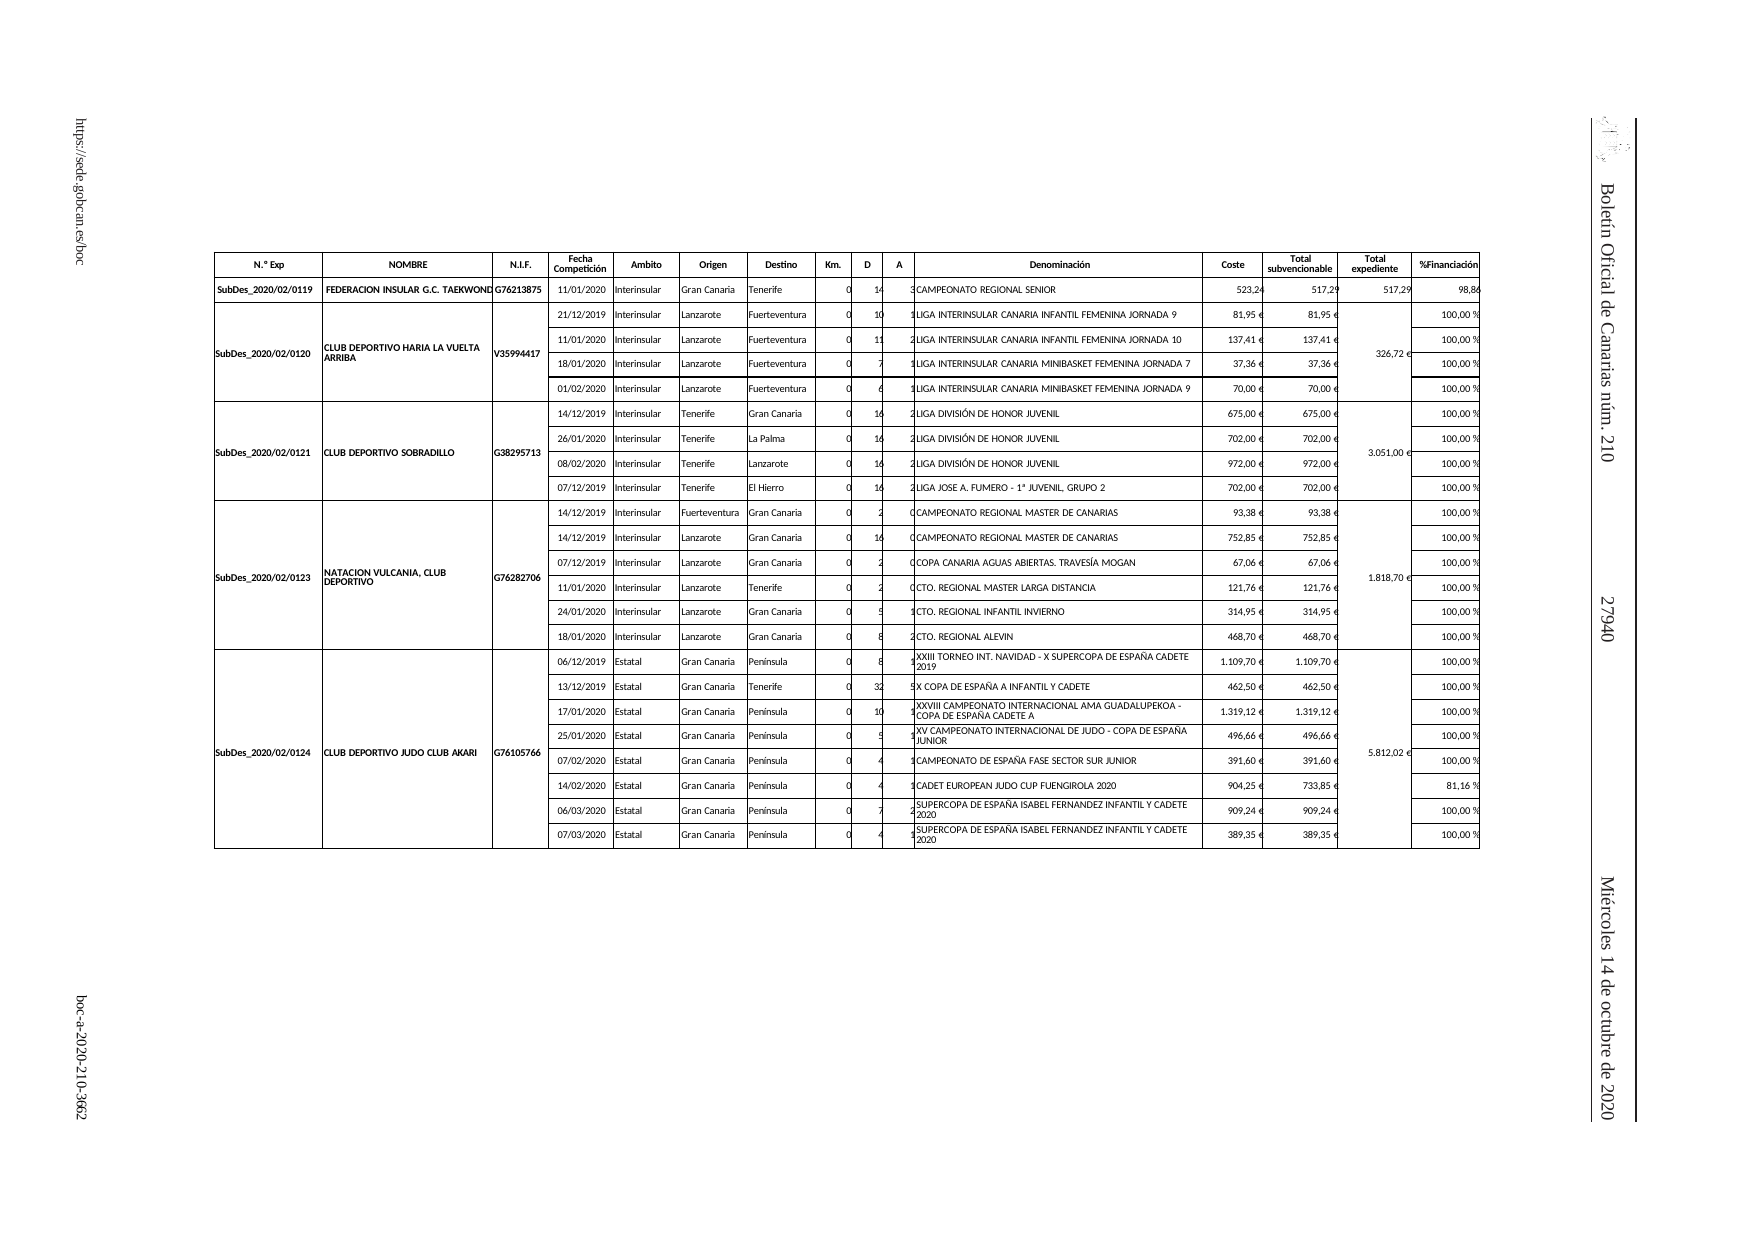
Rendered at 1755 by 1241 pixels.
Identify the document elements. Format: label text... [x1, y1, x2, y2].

table_cell 0 [816, 378, 851, 401]
table_cell 2 [852, 576, 882, 599]
table_cell Lanzarote [680, 625, 747, 649]
table_cell 100,00 % [1412, 824, 1479, 847]
table_cell Fuerteventura [748, 328, 815, 352]
table_cell Gran Canaria [748, 551, 815, 575]
table_cell 2 [883, 402, 914, 426]
table_cell 496,66 € [1263, 725, 1337, 748]
table_cell 14/02/2020 [549, 774, 613, 798]
table_header Km. [816, 253, 851, 277]
table_cell 100,00 % [1412, 402, 1479, 426]
table_cell 81,95 € [1203, 303, 1262, 327]
table_cell Tenerife [748, 576, 815, 599]
table_cell LIGA DIVISIÓN DE HONOR JUVENIL [915, 452, 1202, 476]
table_cell Lanzarote [680, 576, 747, 599]
table_cell 1 [883, 774, 914, 798]
table_cell CLUB DEPORTIVO SOBRADILLO [323, 402, 492, 500]
table_cell G38295713 [493, 402, 548, 500]
table_cell 0 [816, 402, 851, 426]
table_cell 5 [852, 601, 882, 624]
table_cell 1 [883, 725, 914, 748]
table_cell 391,60 € [1203, 749, 1262, 773]
table_cell Interinsular [614, 601, 679, 624]
table_cell Península [748, 824, 815, 847]
text https://sede.gobcan.es/boc [73, 118, 90, 273]
table_cell CADET EUROPEAN JUDO CUP FUENGIROLA 2020 [915, 774, 1202, 798]
table_cell 137,41 € [1263, 328, 1337, 352]
table_cell 11 [852, 328, 882, 352]
table_cell 326,72 € [1338, 303, 1411, 401]
table_cell 0 [816, 650, 851, 674]
table_cell Lanzarote [680, 353, 747, 376]
table_cell 1.319,12 € [1263, 700, 1337, 723]
table_cell 100,00 % [1412, 303, 1479, 327]
table_cell Interinsular [614, 378, 679, 401]
table_cell Península [748, 799, 815, 823]
table_cell 0 [816, 501, 851, 525]
table_cell Gran Canaria [680, 824, 747, 847]
table_cell Estatal [614, 799, 679, 823]
table_header D [852, 253, 882, 277]
table_cell Interinsular [614, 353, 679, 376]
table_cell 3.051,00 € [1338, 402, 1411, 500]
table_cell Gran Canaria [748, 501, 815, 525]
table_cell 462,50 € [1203, 675, 1262, 699]
table_cell 1 [883, 749, 914, 773]
table_cell 0 [816, 452, 851, 476]
table_cell SubDes_2020/02/0121 [215, 402, 322, 500]
table_cell 121,76 € [1203, 576, 1262, 599]
table_cell 100,00 % [1412, 799, 1479, 823]
table_cell 06/12/2019 [549, 650, 613, 674]
table_cell LIGA DIVISIÓN DE HONOR JUVENIL [915, 427, 1202, 451]
table_cell Gran Canaria [748, 526, 815, 550]
table_cell Tenerife [680, 477, 747, 500]
table_cell 0 [816, 725, 851, 748]
table_cell XXIII TORNEO INT. NAVIDAD ‐ X SUPERCOPA DE ESPAÑA CADETE 2019 [915, 650, 1202, 674]
table_cell G76282706 [493, 501, 548, 649]
table_cell 07/03/2020 [549, 824, 613, 847]
table_cell 1.319,12 € [1203, 700, 1262, 723]
table_cell Tenerife [748, 675, 815, 699]
table_cell 137,41 € [1203, 328, 1262, 352]
table_header Denominación [915, 253, 1202, 277]
table_cell Gran Canaria [748, 625, 815, 649]
table_cell 08/02/2020 [549, 452, 613, 476]
table_cell 733,85 € [1263, 774, 1337, 798]
table_header N.º Exp [215, 253, 322, 277]
table_cell XV CAMPEONATO INTERNACIONAL DE JUDO ‐ COPA DE ESPAÑA JUNIOR [915, 725, 1202, 748]
table_cell SubDes_2020/02/0124 [215, 650, 322, 847]
table_cell Interinsular [614, 576, 679, 599]
table_cell 0 [816, 824, 851, 847]
table_header Total expediente [1338, 253, 1411, 277]
table_cell 7 [852, 799, 882, 823]
table_cell Fuerteventura [748, 378, 815, 401]
table_cell Tenerife [680, 452, 747, 476]
table_cell 100,00 % [1412, 328, 1479, 352]
table_header NOMBRE [323, 253, 492, 277]
table_cell 702,00 € [1263, 477, 1337, 500]
table_cell 0 [883, 501, 914, 525]
table_cell 702,00 € [1263, 427, 1337, 451]
table_cell Fuerteventura [748, 353, 815, 376]
table_cell 93,38 € [1263, 501, 1337, 525]
table_cell Estatal [614, 749, 679, 773]
table_cell 10 [852, 700, 882, 723]
table_cell 1.818,70 € [1338, 501, 1411, 649]
table_cell 2 [883, 452, 914, 476]
table_cell SubDes_2020/02/0119 [215, 278, 322, 302]
table_cell Península [748, 700, 815, 723]
table_cell 0 [816, 576, 851, 599]
table_cell Península [748, 749, 815, 773]
table_cell 0 [816, 477, 851, 500]
table_cell 11/01/2020 [549, 278, 613, 302]
table_cell XXVIII CAMPEONATO INTERNACIONAL AMA GUADALUPEKOA ‐ COPA DE ESPAÑA CADETE A [915, 700, 1202, 723]
table_cell 0 [883, 576, 914, 599]
table_cell 0 [816, 625, 851, 649]
table_cell 517,29 [1338, 278, 1411, 302]
table_cell 06/03/2020 [549, 799, 613, 823]
table_cell Estatal [614, 725, 679, 748]
table_cell 2 [883, 427, 914, 451]
table_cell Península [748, 650, 815, 674]
table_cell 121,76 € [1263, 576, 1337, 599]
table_cell SUPERCOPA DE ESPAÑA ISABEL FERNANDEZ INFANTIL Y CADETE 2020 [915, 824, 1202, 847]
table_cell 7 [852, 353, 882, 376]
table_cell LIGA DIVISIÓN DE HONOR JUVENIL [915, 402, 1202, 426]
table_cell NATACION VULCANIA, CLUB DEPORTIVO [323, 501, 492, 649]
table_header Destino [748, 253, 815, 277]
table_cell 100,00 % [1412, 675, 1479, 699]
table_cell 0 [816, 774, 851, 798]
text boc-a-2020-210-3662 [74, 995, 91, 1124]
table_cell 909,24 € [1263, 799, 1337, 823]
table_cell 67,06 € [1203, 551, 1262, 575]
table_cell 1.109,70 € [1203, 650, 1262, 674]
table_cell Estatal [614, 700, 679, 723]
table_cell 21/12/2019 [549, 303, 613, 327]
table_cell COPA CANARIA AGUAS ABIERTAS. TRAVESÍA MOGAN [915, 551, 1202, 575]
table_cell Interinsular [614, 427, 679, 451]
table_cell 0 [816, 278, 851, 302]
table_cell 0 [816, 526, 851, 550]
table_cell G76105766 [493, 650, 548, 847]
table_cell FEDERACION INSULAR G.C. TAEKWOND [323, 278, 492, 302]
table_cell Interinsular [614, 303, 679, 327]
table_cell 0 [816, 700, 851, 723]
table_cell 702,00 € [1203, 477, 1262, 500]
table_header N.I.F. [493, 253, 548, 277]
table_cell CTO. REGIONAL MASTER LARGA DISTANCIA [915, 576, 1202, 599]
table_cell Lanzarote [748, 452, 815, 476]
table_cell 07/12/2019 [549, 477, 613, 500]
table_cell 25/01/2020 [549, 725, 613, 748]
table_cell 391,60 € [1263, 749, 1337, 773]
table_cell 5 [852, 725, 882, 748]
table_cell 01/02/2020 [549, 378, 613, 401]
table_cell La Palma [748, 427, 815, 451]
table_cell Península [748, 774, 815, 798]
table_header Fecha Competición [549, 253, 613, 277]
table_cell 14 [852, 278, 882, 302]
table_cell Fuerteventura [748, 303, 815, 327]
table_cell 0 [816, 799, 851, 823]
table_cell CAMPEONATO DE ESPAÑA FASE SECTOR SUR JUNIOR [915, 749, 1202, 773]
table_cell 37,36 € [1263, 353, 1337, 376]
table_cell 4 [852, 749, 882, 773]
text Miércoles 14 de octubre de 2020 [1598, 876, 1618, 1124]
table_cell Gran Canaria [680, 749, 747, 773]
table_cell Lanzarote [680, 551, 747, 575]
table_cell Lanzarote [680, 328, 747, 352]
table_cell 16 [852, 452, 882, 476]
table_cell LIGA INTERINSULAR CANARIA INFANTIL FEMENINA JORNADA 10 [915, 328, 1202, 352]
table_cell 0 [816, 551, 851, 575]
table_cell 1 [883, 824, 914, 847]
table_cell 100,00 % [1412, 725, 1479, 748]
table_cell 752,85 € [1203, 526, 1262, 550]
table_cell CTO. REGIONAL ALEVIN [915, 625, 1202, 649]
table_cell 904,25 € [1203, 774, 1262, 798]
table_cell 14/12/2019 [549, 501, 613, 525]
table_header Coste [1203, 253, 1262, 277]
table_cell 11/01/2020 [549, 328, 613, 352]
table_cell 2 [852, 551, 882, 575]
table_cell Interinsular [614, 501, 679, 525]
table_cell 1.109,70 € [1263, 650, 1337, 674]
table_cell 81,95 € [1263, 303, 1337, 327]
table_cell 5 [883, 675, 914, 699]
table_cell 496,66 € [1203, 725, 1262, 748]
table_cell CLUB DEPORTIVO JUDO CLUB AKARI [323, 650, 492, 847]
table_header Ambito [614, 253, 679, 277]
table_cell Interinsular [614, 328, 679, 352]
table_cell 0 [816, 328, 851, 352]
table_cell 909,24 € [1203, 799, 1262, 823]
table_cell 16 [852, 526, 882, 550]
table_cell Interinsular [614, 402, 679, 426]
table_cell 4 [852, 824, 882, 847]
table_cell LIGA INTERINSULAR CANARIA MINIBASKET FEMENINA JORNADA 7 [915, 353, 1202, 376]
table_cell SubDes_2020/02/0120 [215, 303, 322, 401]
table_cell X COPA DE ESPAÑA A INFANTIL Y CADETE [915, 675, 1202, 699]
table_cell 81,16 % [1412, 774, 1479, 798]
table_header A [883, 253, 914, 277]
table_cell Estatal [614, 824, 679, 847]
table_cell 2 [883, 477, 914, 500]
text Boletín Oficial de Canarias núm. 210 [1598, 183, 1618, 464]
table_cell Gran Canaria [680, 278, 747, 302]
table_cell 100,00 % [1412, 700, 1479, 723]
table_cell 14/12/2019 [549, 526, 613, 550]
table_cell 24/01/2020 [549, 601, 613, 624]
table_cell Interinsular [614, 526, 679, 550]
table_cell 1 [883, 601, 914, 624]
table_cell Interinsular [614, 278, 679, 302]
table_cell 389,35 € [1203, 824, 1262, 847]
table_cell 100,00 % [1412, 427, 1479, 451]
table_cell Interinsular [614, 452, 679, 476]
table_cell 70,00 € [1203, 378, 1262, 401]
table_cell Lanzarote [680, 601, 747, 624]
table_cell 37,36 € [1203, 353, 1262, 376]
table_cell 972,00 € [1263, 452, 1337, 476]
table_cell 523,24 [1203, 278, 1262, 302]
table_cell 10 [852, 303, 882, 327]
table_cell 517,29 [1263, 278, 1337, 302]
table_cell 100,00 % [1412, 477, 1479, 500]
table_cell CAMPEONATO REGIONAL SENIOR [915, 278, 1202, 302]
table_cell LIGA JOSE A. FUMERO ‐ 1ª JUVENIL, GRUPO 2 [915, 477, 1202, 500]
table_cell LIGA INTERINSULAR CANARIA INFANTIL FEMENINA JORNADA 9 [915, 303, 1202, 327]
table_cell 0 [816, 353, 851, 376]
table_cell 675,00 € [1203, 402, 1262, 426]
table_cell 8 [852, 650, 882, 674]
table_cell Gran Canaria [748, 402, 815, 426]
table_cell 314,95 € [1203, 601, 1262, 624]
table_cell 2 [883, 328, 914, 352]
table_cell 752,85 € [1263, 526, 1337, 550]
table_cell Lanzarote [680, 378, 747, 401]
table_cell Lanzarote [680, 303, 747, 327]
table_cell Interinsular [614, 477, 679, 500]
table_cell 100,00 % [1412, 650, 1479, 674]
table_cell LIGA INTERINSULAR CANARIA MINIBASKET FEMENINA JORNADA 9 [915, 378, 1202, 401]
text 27940 [1598, 597, 1618, 646]
table_cell 8 [852, 625, 882, 649]
table_cell 100,00 % [1412, 378, 1479, 401]
table_cell 0 [816, 675, 851, 699]
table_cell Gran Canaria [680, 675, 747, 699]
table_cell 389,35 € [1263, 824, 1337, 847]
table_cell 100,00 % [1412, 452, 1479, 476]
table_cell 18/01/2020 [549, 353, 613, 376]
table_cell Gran Canaria [680, 700, 747, 723]
table_cell V35994417 [493, 303, 548, 401]
table_cell 100,00 % [1412, 353, 1479, 376]
table_cell 0 [816, 427, 851, 451]
table_cell Interinsular [614, 625, 679, 649]
table_cell 0 [883, 526, 914, 550]
table_cell CAMPEONATO REGIONAL MASTER DE CANARIAS [915, 501, 1202, 525]
table_cell 18/01/2020 [549, 625, 613, 649]
table_cell 4 [852, 774, 882, 798]
table_cell 100,00 % [1412, 576, 1479, 599]
table_cell 100,00 % [1412, 601, 1479, 624]
table_cell 702,00 € [1203, 427, 1262, 451]
table_cell 100,00 % [1412, 551, 1479, 575]
table_cell 16 [852, 427, 882, 451]
table_cell 468,70 € [1203, 625, 1262, 649]
table_cell Lanzarote [680, 526, 747, 550]
table_cell Tenerife [748, 278, 815, 302]
table_cell CLUB DEPORTIVO HARIA LA VUELTA ARRIBA [323, 303, 492, 401]
table_cell 1 [883, 650, 914, 674]
table_cell 07/12/2019 [549, 551, 613, 575]
table_cell 6 [852, 378, 882, 401]
table_cell 16 [852, 477, 882, 500]
table_cell 70,00 € [1263, 378, 1337, 401]
table_cell Gran Canaria [680, 799, 747, 823]
table_cell SUPERCOPA DE ESPAÑA ISABEL FERNANDEZ INFANTIL Y CADETE 2020 [915, 799, 1202, 823]
table_cell 0 [816, 303, 851, 327]
table_cell 100,00 % [1412, 501, 1479, 525]
table_header %Financiación [1412, 253, 1479, 277]
table_header Total subvencionable [1263, 253, 1337, 277]
table_cell 2 [852, 501, 882, 525]
table_cell 0 [816, 601, 851, 624]
table_cell SubDes_2020/02/0123 [215, 501, 322, 649]
table_cell 1 [883, 378, 914, 401]
table_cell 1 [883, 353, 914, 376]
table_cell 100,00 % [1412, 749, 1479, 773]
table_cell 1 [883, 700, 914, 723]
table_cell G76213875 [493, 278, 548, 302]
table_cell 468,70 € [1263, 625, 1337, 649]
table_cell Interinsular [614, 551, 679, 575]
table_cell Fuerteventura [680, 501, 747, 525]
table_cell 675,00 € [1263, 402, 1337, 426]
table_cell 32 [852, 675, 882, 699]
table_cell CTO. REGIONAL INFANTIL INVIERNO [915, 601, 1202, 624]
table_cell 2 [883, 799, 914, 823]
table_cell 100,00 % [1412, 526, 1479, 550]
table_cell 16 [852, 402, 882, 426]
table_cell 67,06 € [1263, 551, 1337, 575]
table_cell 0 [883, 551, 914, 575]
table_cell 1 [883, 303, 914, 327]
table_cell CAMPEONATO REGIONAL MASTER DE CANARIAS [915, 526, 1202, 550]
table_cell 100,00 % [1412, 625, 1479, 649]
table_cell El Hierro [748, 477, 815, 500]
table_header Origen [680, 253, 747, 277]
table_cell Estatal [614, 774, 679, 798]
table_cell Península [748, 725, 815, 748]
table_cell 972,00 € [1203, 452, 1262, 476]
table_cell Tenerife [680, 402, 747, 426]
table_cell 13/12/2019 [549, 675, 613, 699]
table_cell 14/12/2019 [549, 402, 613, 426]
table_cell Gran Canaria [680, 774, 747, 798]
table_cell 2 [883, 625, 914, 649]
table_cell 26/01/2020 [549, 427, 613, 451]
table_cell 93,38 € [1203, 501, 1262, 525]
table_cell 3 [883, 278, 914, 302]
table_cell Gran Canaria [748, 601, 815, 624]
table_cell 314,95 € [1263, 601, 1337, 624]
table_cell 17/01/2020 [549, 700, 613, 723]
table_cell Estatal [614, 675, 679, 699]
table_cell 11/01/2020 [549, 576, 613, 599]
table_cell 98,86 [1412, 278, 1479, 302]
table_cell 07/02/2020 [549, 749, 613, 773]
table_cell Gran Canaria [680, 650, 747, 674]
table_cell Tenerife [680, 427, 747, 451]
table_cell 462,50 € [1263, 675, 1337, 699]
table_cell Gran Canaria [680, 725, 747, 748]
table_cell 5.812,02 € [1338, 650, 1411, 847]
table_cell Estatal [614, 650, 679, 674]
table_cell 0 [816, 749, 851, 773]
